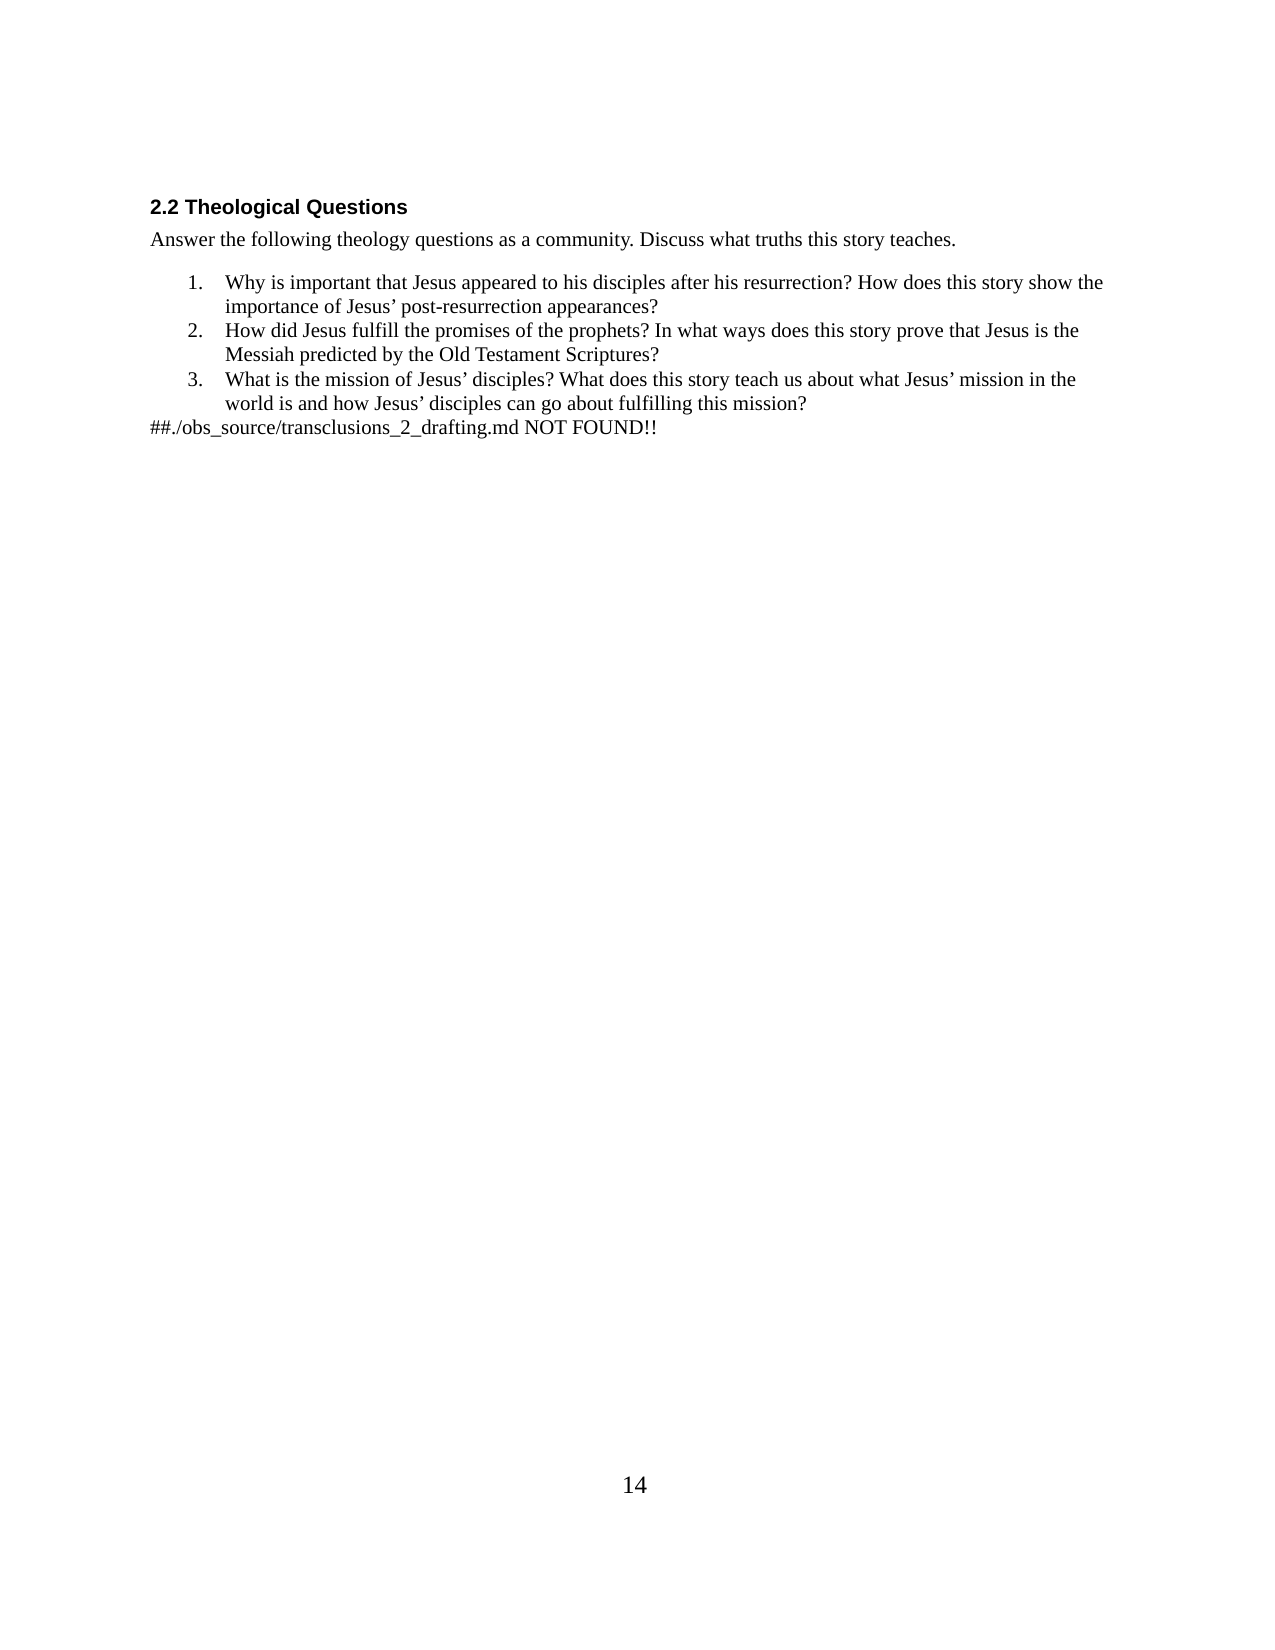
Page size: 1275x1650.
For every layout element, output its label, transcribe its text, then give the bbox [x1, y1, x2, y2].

text ##./obs_source/transclusions_2_drafting.md NOT FOUND!! [150, 414, 1125, 439]
list What is the mission of Jesus’ disciples? What does this story teach us about what Jesus’ mission in the world is and how Jesus’ disciples can go about fulfilling this mission? [187, 366, 1125, 414]
list How did Jesus fulfill the promises of the prophets? In what ways does this story prove that Jesus is the Messiah predicted by the Old Testament Scriptures? [187, 318, 1125, 366]
list Why is important that Jesus appeared to his disciples after his resurrection? How does this story show the importance of Jesus’ post-resurrection appearances? [187, 270, 1125, 318]
subtitle 2.2 Theological Questions [150, 195, 1125, 219]
text Answer the following theology questions as a community. Discuss what truths this story teaches. [150, 227, 1125, 251]
